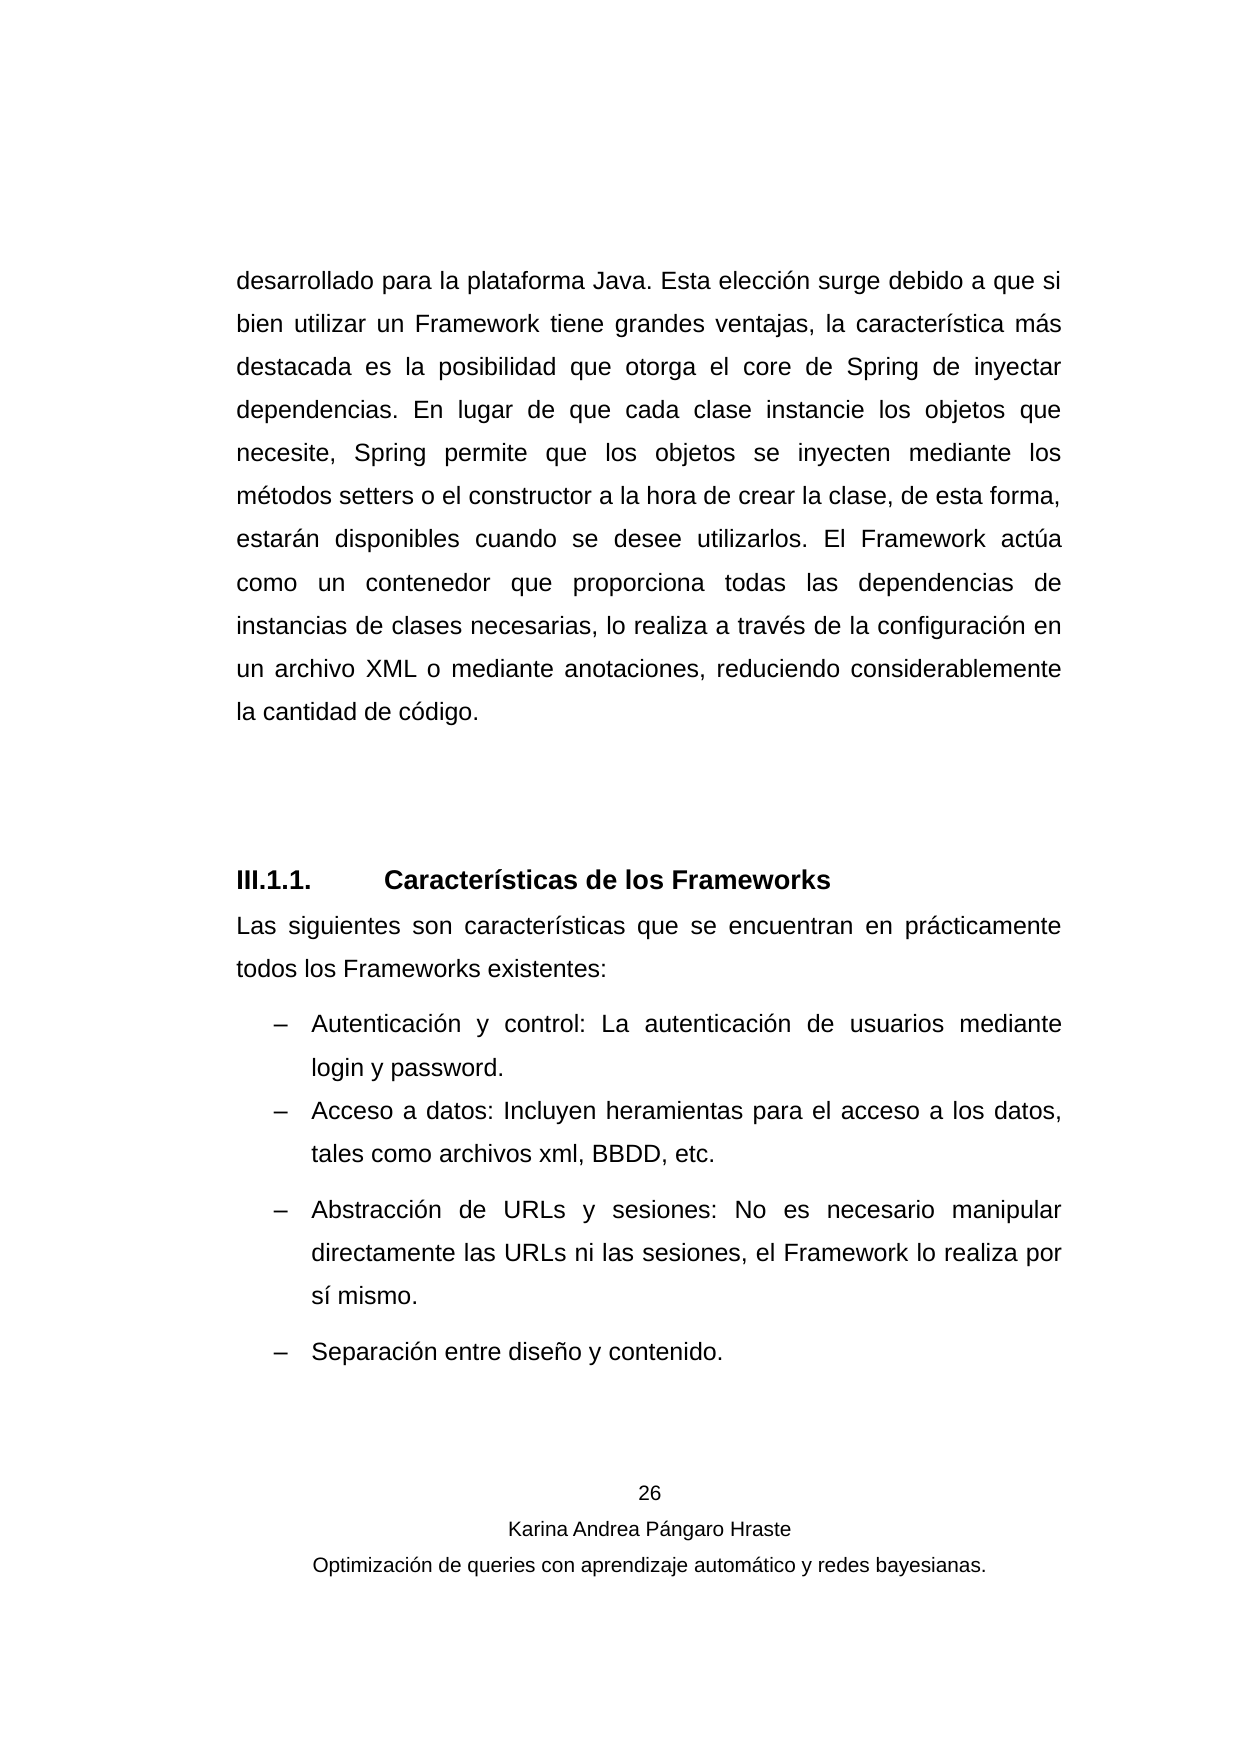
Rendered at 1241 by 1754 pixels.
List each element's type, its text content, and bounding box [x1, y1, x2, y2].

list Separación entre diseño y contenido. [274, 1337, 1063, 1366]
list Acceso a datos: Incluyen heramientas para el acceso a los datos, tales como archivos xml, BBDD, etc. [274, 1096, 1063, 1168]
text Las siguientes son características que se encuentran en prácticamente todos los Frameworks existentes: [236, 911, 1063, 983]
subtitle Características de los Frameworks [236, 864, 1063, 895]
text desarrollado para la plataforma Java. Esta elección surge debido a que si bien utilizar un Framework tiene grandes ventajas, la característica más destacada es la posibilidad que otorga el core de Spring de inyectar dependencias. En lugar de que cada clase instancie los objetos que necesite, Spring permite que los objetos se inyecten mediante los métodos setters o el constructor a la hora de crear la clase, de esta forma, estarán disponibles cuando se desee utilizarlos. El Framework actúa como un contenedor que proporciona todas las dependencias de instancias de clases necesarias, lo realiza a través de la configuración en un archivo XML o mediante anotaciones, reduciendo considerablemente la cantidad de código. [236, 266, 1063, 726]
list Autenticación y control: La autenticación de usuarios mediante login y password. [274, 1009, 1063, 1081]
list Abstracción de URLs y sesiones: No es necesario manipular directamente las URLs ni las sesiones, el Framework lo realiza por sí mismo. [274, 1195, 1063, 1310]
